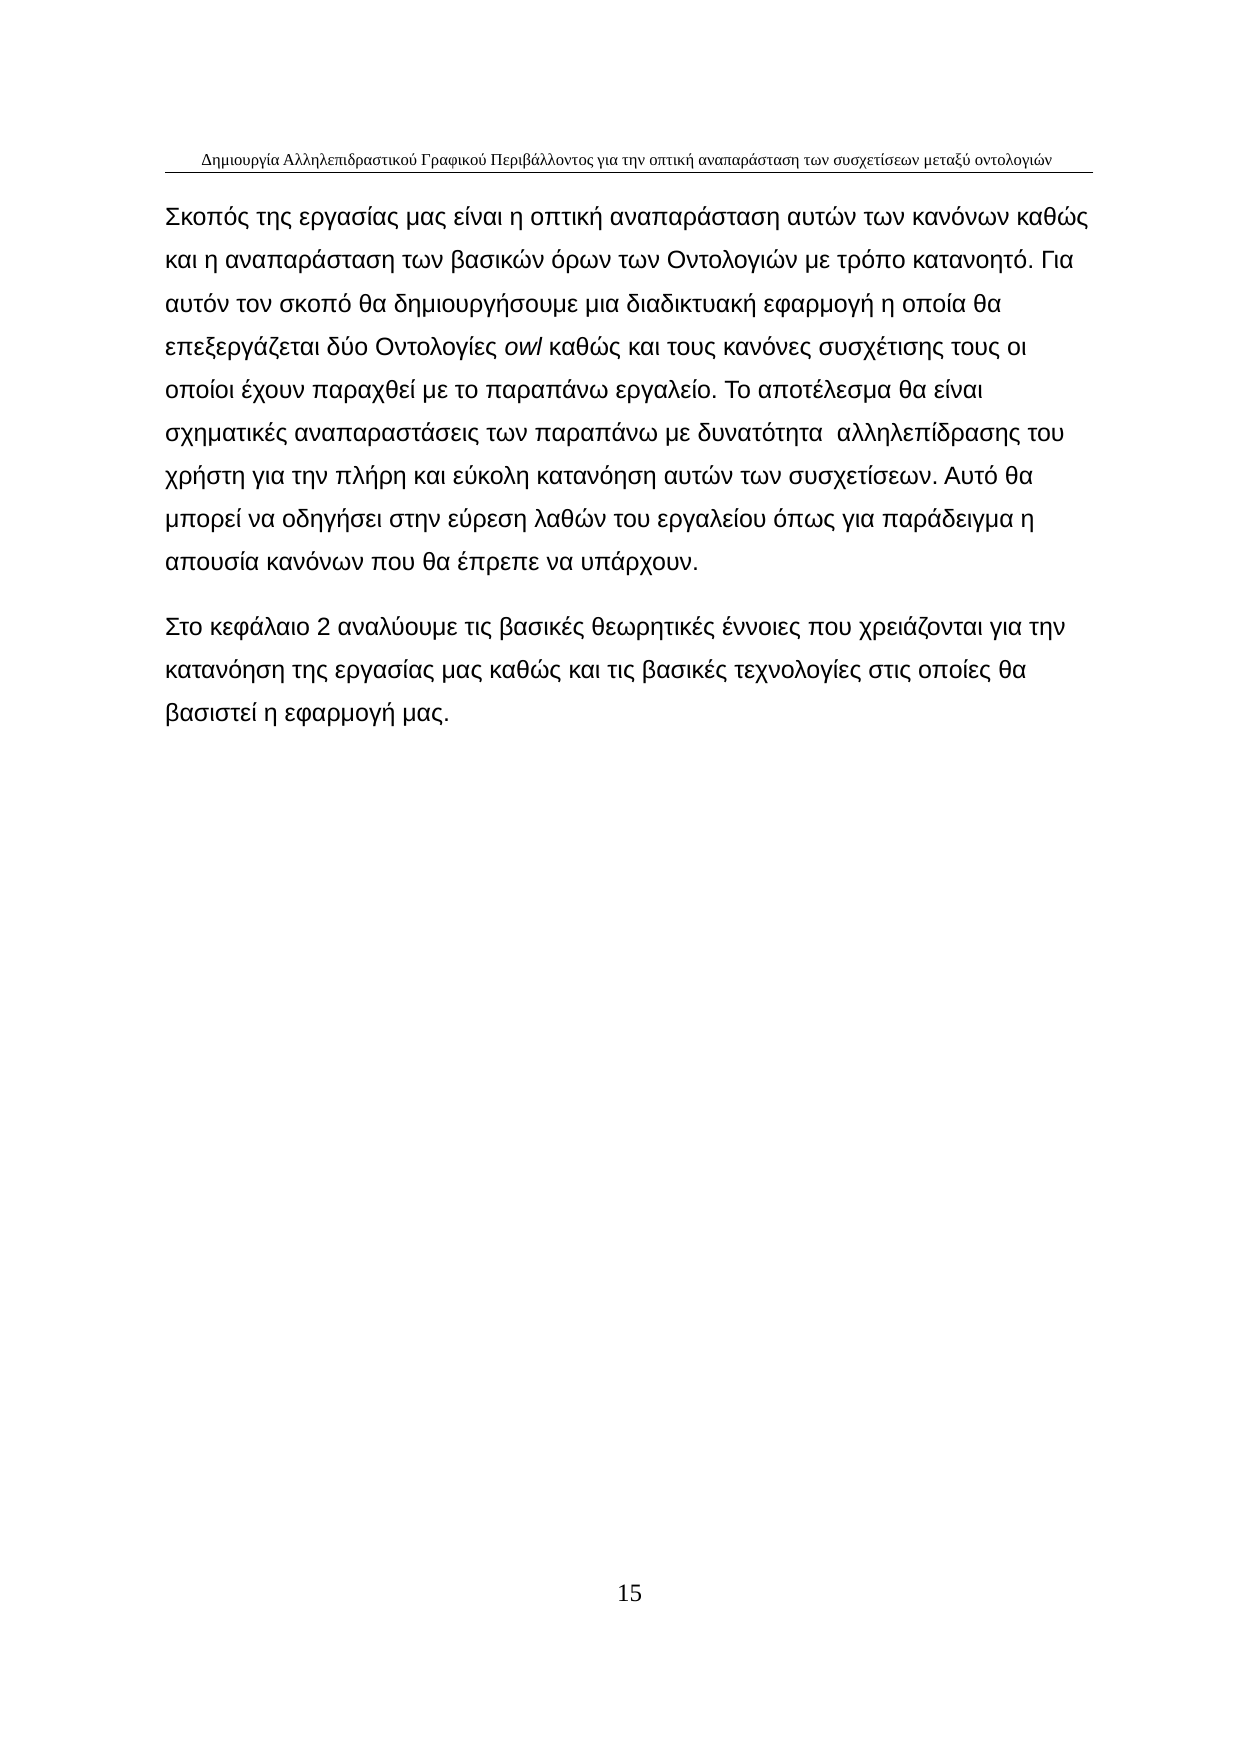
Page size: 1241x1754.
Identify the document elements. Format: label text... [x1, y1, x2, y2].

text Στο κεφάλαιο 2 αναλύουμε τις βασικές θεωρητικές έννοιες που χρειάζονται για την κατανόηση της εργασίας μας καθώς και τις βασικές τεχνολογίες στις οποίες θα βασιστεί η εφαρμογή μας. [165, 612, 1093, 727]
text Σκοπός της εργασίας μας είναι η οπτική αναπαράσταση αυτών των κανόνων καθώς και η αναπαράσταση των βασικών όρων των Οντολογιών με τρόπο κατανοητό. Για αυτόν τον σκοπό θα δημιουργήσουμε μια διαδικτυακή εφαρμογή η οποία θα επεξεργάζεται δύο Οντολογίες owl καθώς και τους κανόνες συσχέτισης τους οι οποίοι έχουν παραχθεί με το παραπάνω εργαλείο. Το αποτέλεσμα θα είναι σχηματικές αναπαραστάσεις των παραπάνω με δυνατότητα αλληλεπίδρασης του χρήστη για την πλήρη και εύκολη κατανόηση αυτών των συσχετίσεων. Αυτό θα μπορεί να οδηγήσει στην εύρεση λαθών του εργαλείου όπως για παράδειγμα η απουσία κανόνων που θα έπρεπε να υπάρχουν. [165, 202, 1093, 576]
